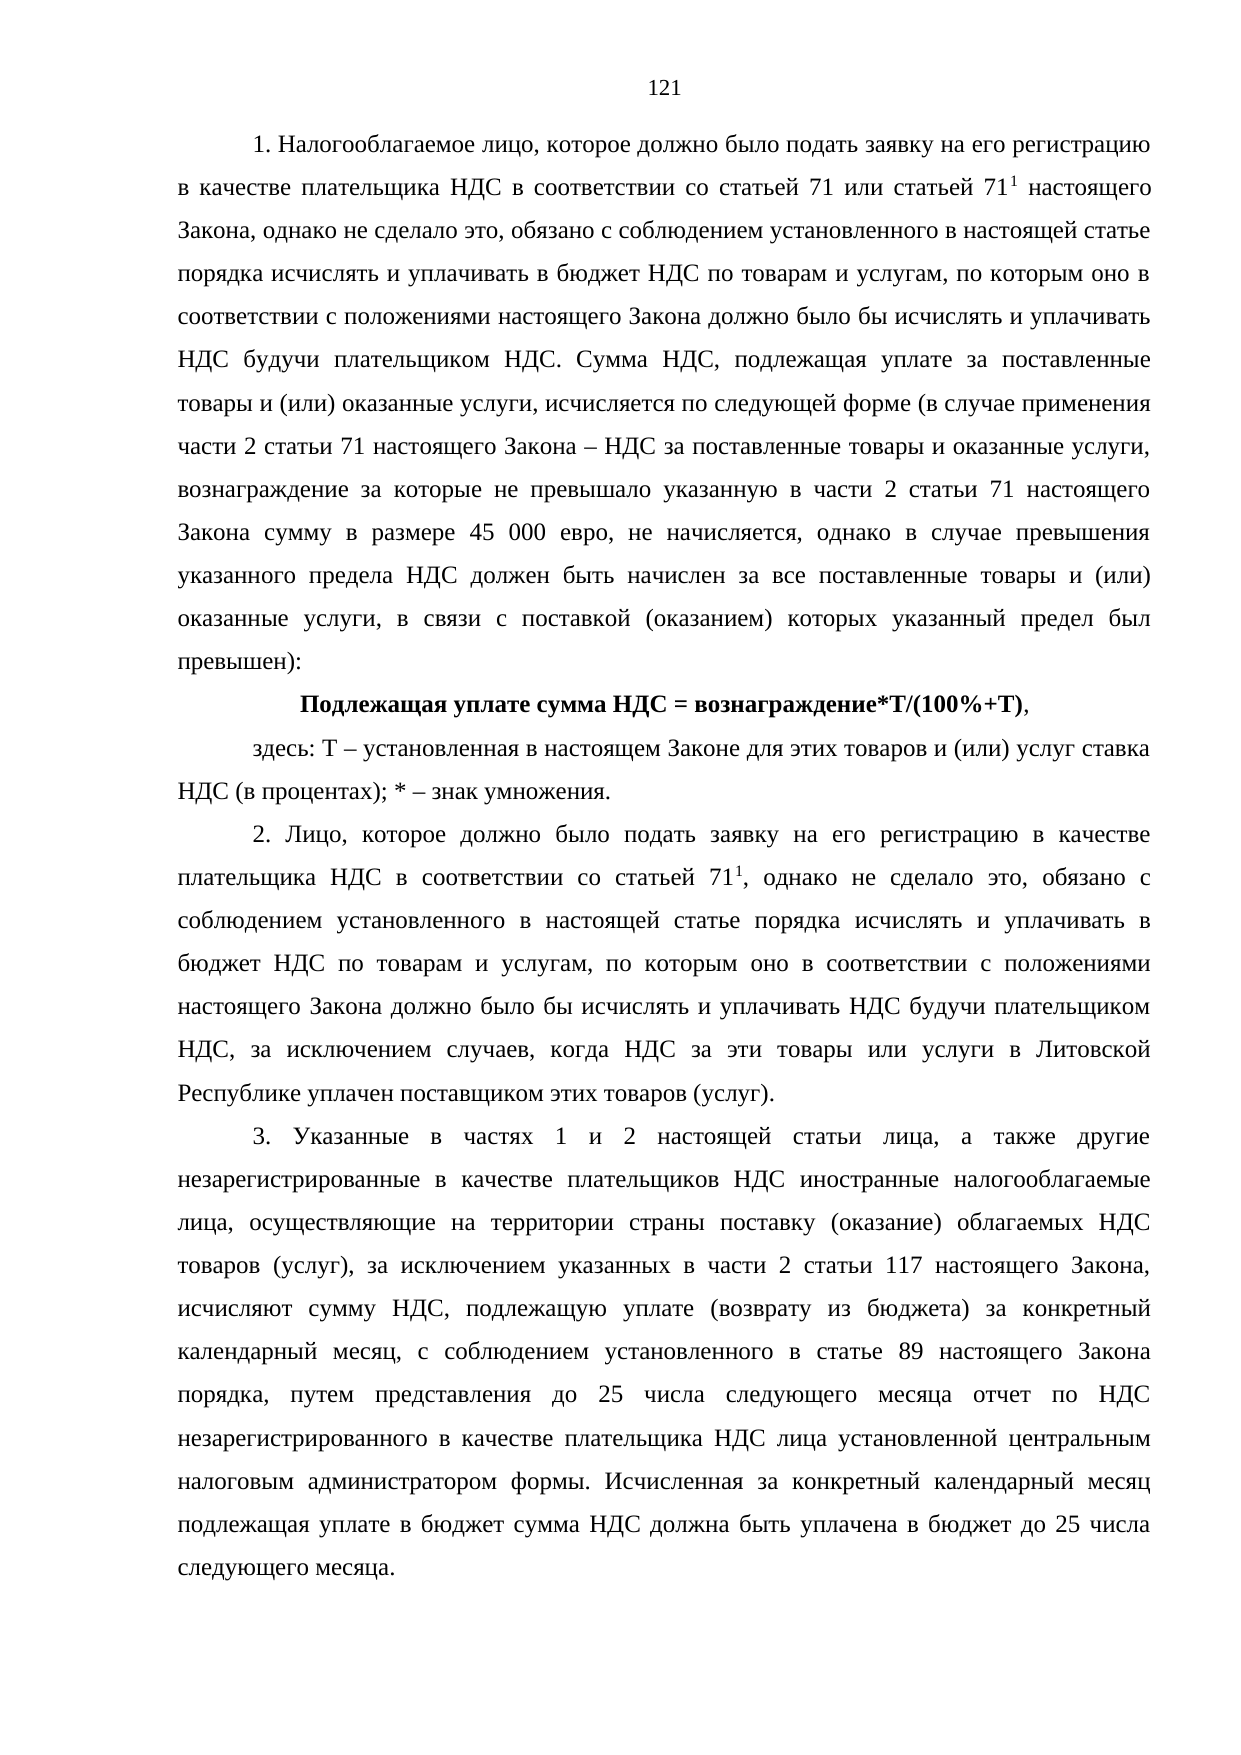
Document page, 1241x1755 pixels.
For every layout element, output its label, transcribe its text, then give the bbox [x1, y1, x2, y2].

text 2. Лицо, которое должно было подать заявку на его регистрацию в качестве плательщика НДС в соответствии со статьей 711, однако не сделало это, обязано с соблюдением установленного в настоящей статье порядка исчислять и уплачивать в бюджет НДС по товарам и услугам, по которым оно в соответствии с положениями настоящего Закона должно было бы исчислять и уплачивать НДС будучи плательщиком НДС, за исключением случаев, когда НДС за эти товары или услуги в Литовской Республике уплачен поставщиком этих товаров (услуг). [177, 819, 1152, 1106]
text здесь: Т – установленная в настоящем Законе для этих товаров и (или) услуг ставка НДС (в процентах); * – знак умножения. [177, 733, 1152, 804]
text Подлежащая уплате сумма НДС = вознаграждение*Т/(100%+Т), [177, 689, 1152, 718]
text 3. Указанные в частях 1 и 2 настоящей статьи лица, а также другие незарегистрированные в качестве плательщиков НДС иностранные налогооблагаемые лица, осуществляющие на территории страны поставку (оказание) облагаемых НДС товаров (услуг), за исключением указанных в части 2 статьи 117 настоящего Закона, исчисляют сумму НДС, подлежащую уплате (возврату из бюджета) за конкретный календарный месяц, с соблюдением установленного в статье 89 настоящего Закона порядка, путем представления до 25 числа следующего месяца отчет по НДС незарегистрированного в качестве плательщика НДС лица установленной центральным налоговым администратором формы. Исчисленная за конкретный календарный месяц подлежащая уплате в бюджет сумма НДС должна быть уплачена в бюджет до 25 числа следующего месяца. [177, 1121, 1152, 1581]
text 1. Налогооблагаемое лицо, которое должно было подать заявку на его регистрацию в качестве плательщика НДС в соответствии со статьей 71 или статьей 711 настоящего Закона, однако не сделало это, обязано с соблюдением установленного в настоящей статье порядка исчислять и уплачивать в бюджет НДС по товарам и услугам, по которым оно в соответствии с положениями настоящего Закона должно было бы исчислять и уплачивать НДС будучи плательщиком НДС. Сумма НДС, подлежащая уплате за поставленные товары и (или) оказанные услуги, исчисляется по следующей форме (в случае применения части 2 статьи 71 настоящего Закона – НДС за поставленные товары и оказанные услуги, вознаграждение за которые не превышало указанную в части 2 статьи 71 настоящего Закона сумму в размере 45 000 евро, не начисляется, однако в случае превышения указанного предела НДС должен быть начислен за все поставленные товары и (или) оказанные услуги, в связи с поставкой (оказанием) которых указанный предел был превышен): [177, 129, 1152, 675]
